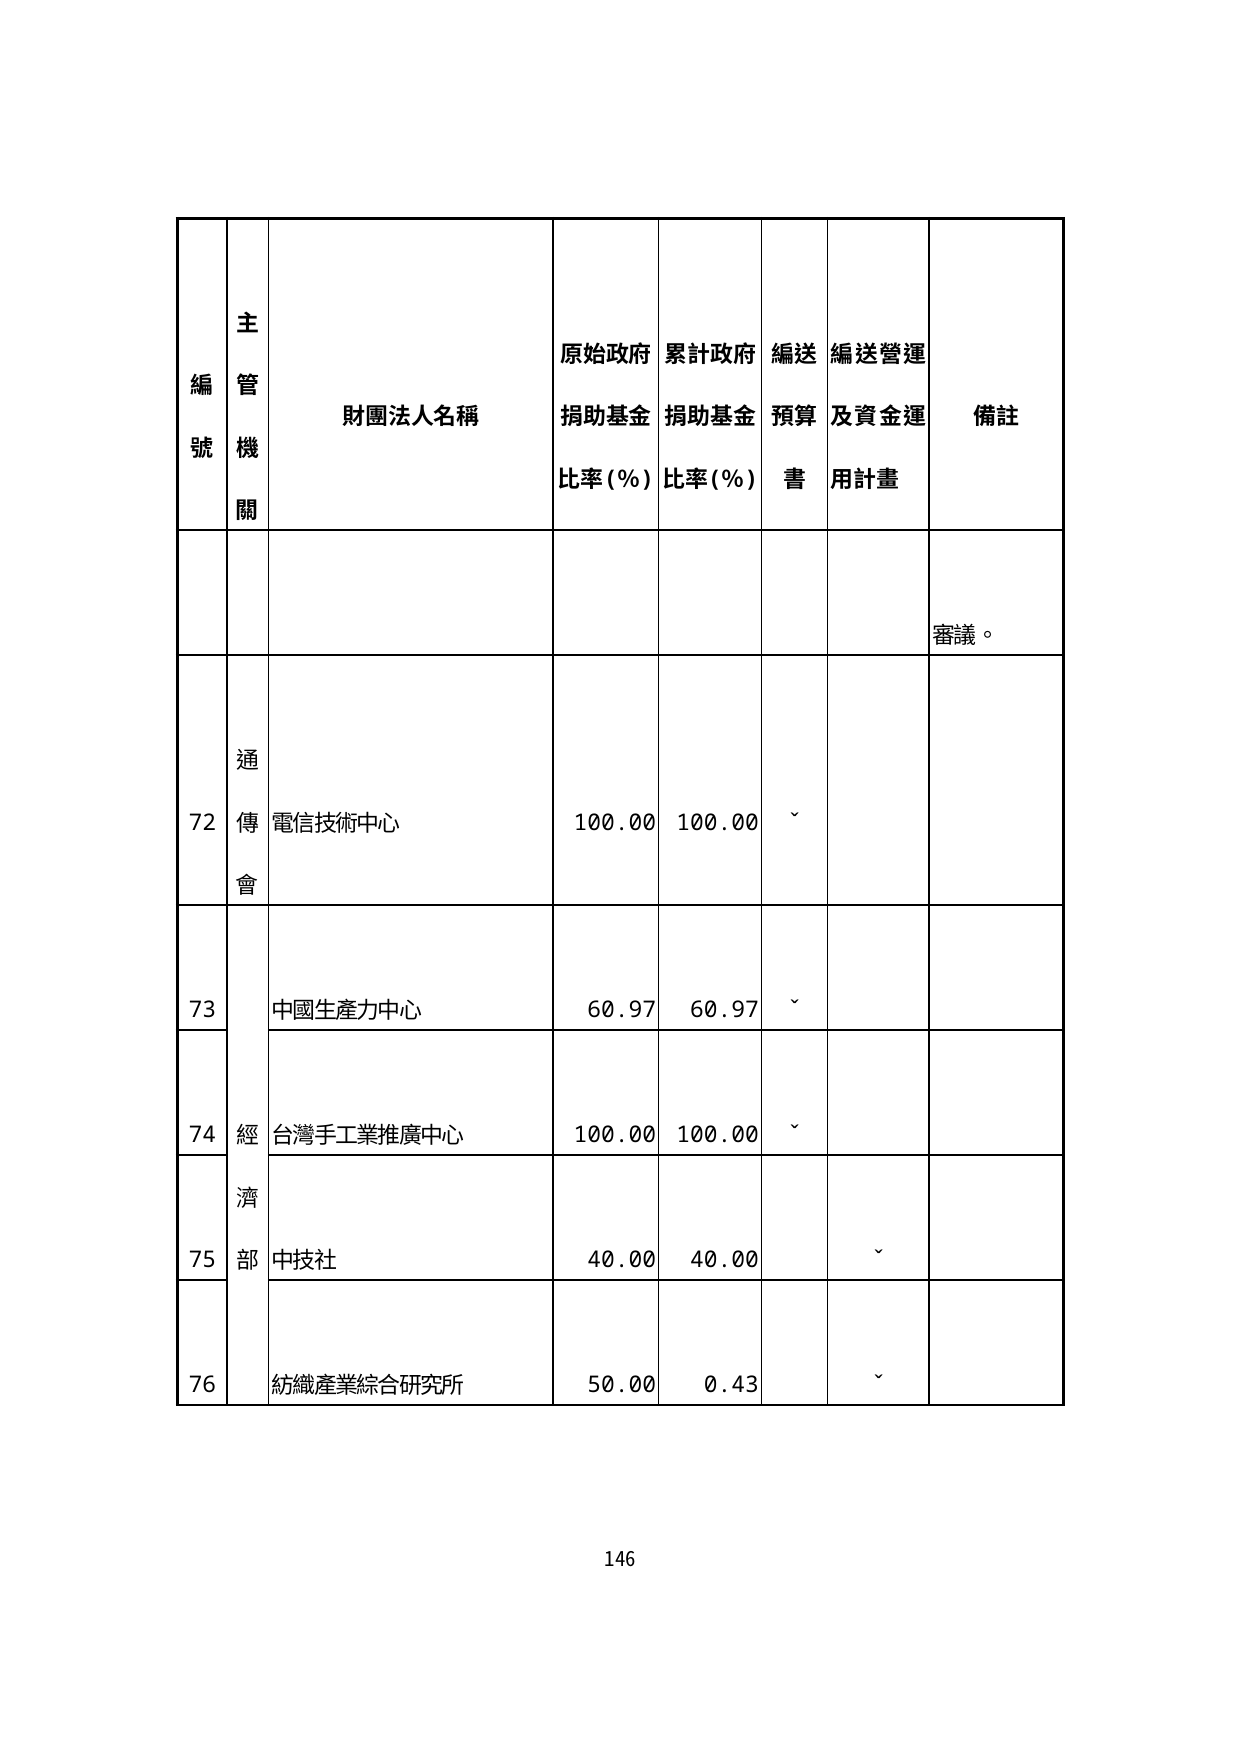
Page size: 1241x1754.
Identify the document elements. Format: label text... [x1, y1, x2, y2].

table_cell [762, 531, 827, 654]
table_cell [659, 531, 761, 654]
table_cell 74 [179, 1031, 226, 1154]
table_cell 通傳會 [228, 656, 268, 904]
table_cell ˇ [762, 1031, 827, 1154]
table_cell 100.00 [554, 1031, 658, 1154]
table_cell 40.00 [659, 1156, 761, 1279]
table_cell ˇ [762, 906, 827, 1029]
table_cell 60.97 [659, 906, 761, 1029]
table_cell [828, 531, 928, 654]
table_header 主管機關 [228, 220, 268, 529]
table_cell 60.97 [554, 906, 658, 1029]
table_cell 中技社 [269, 1156, 552, 1279]
table_cell 73 [179, 906, 226, 1029]
table_cell 50.00 [554, 1281, 658, 1404]
table_cell [930, 1156, 1062, 1279]
table_cell 台灣手工業推廣中心 [269, 1031, 552, 1154]
table_cell [828, 656, 928, 904]
table_cell 100.00 [659, 656, 761, 904]
table_cell 審議。 [930, 531, 1062, 654]
table_cell [762, 1281, 827, 1404]
table_header 備註 [930, 220, 1062, 529]
table_cell [269, 531, 552, 654]
table_cell [930, 906, 1062, 1029]
table_cell [828, 1031, 928, 1154]
table_cell [762, 1156, 827, 1279]
table_cell 電信技術中心 [269, 656, 552, 904]
table_cell 75 [179, 1156, 226, 1279]
table_header 原始政府捐助基金比率(％) [554, 220, 658, 529]
table_header 財團法人名稱 [269, 220, 552, 529]
table_cell 100.00 [659, 1031, 761, 1154]
table_cell [554, 531, 658, 654]
table_header 編號 [179, 220, 226, 529]
table_cell 中國生產力中心 [269, 906, 552, 1029]
table_cell ˇ [828, 1281, 928, 1404]
table_cell [930, 1031, 1062, 1154]
table_header 編送預算書 [762, 220, 827, 529]
table_cell ˇ [762, 656, 827, 904]
table_cell 經濟部 [228, 906, 268, 1404]
table_cell 100.00 [554, 656, 658, 904]
table_cell 40.00 [554, 1156, 658, 1279]
table_cell [179, 531, 226, 654]
table_cell [228, 531, 268, 654]
table_cell 紡織產業綜合研究所 [269, 1281, 552, 1404]
table_cell 72 [179, 656, 226, 904]
table_cell [930, 656, 1062, 904]
table_cell [828, 906, 928, 1029]
table_header 編送營運及資金運用計畫 [828, 220, 928, 529]
table_cell ˇ [828, 1156, 928, 1279]
table_header 累計政府捐助基金比率(％) [659, 220, 761, 529]
table_cell [930, 1281, 1062, 1404]
table_cell 76 [179, 1281, 226, 1404]
table_cell 0.43 [659, 1281, 761, 1404]
